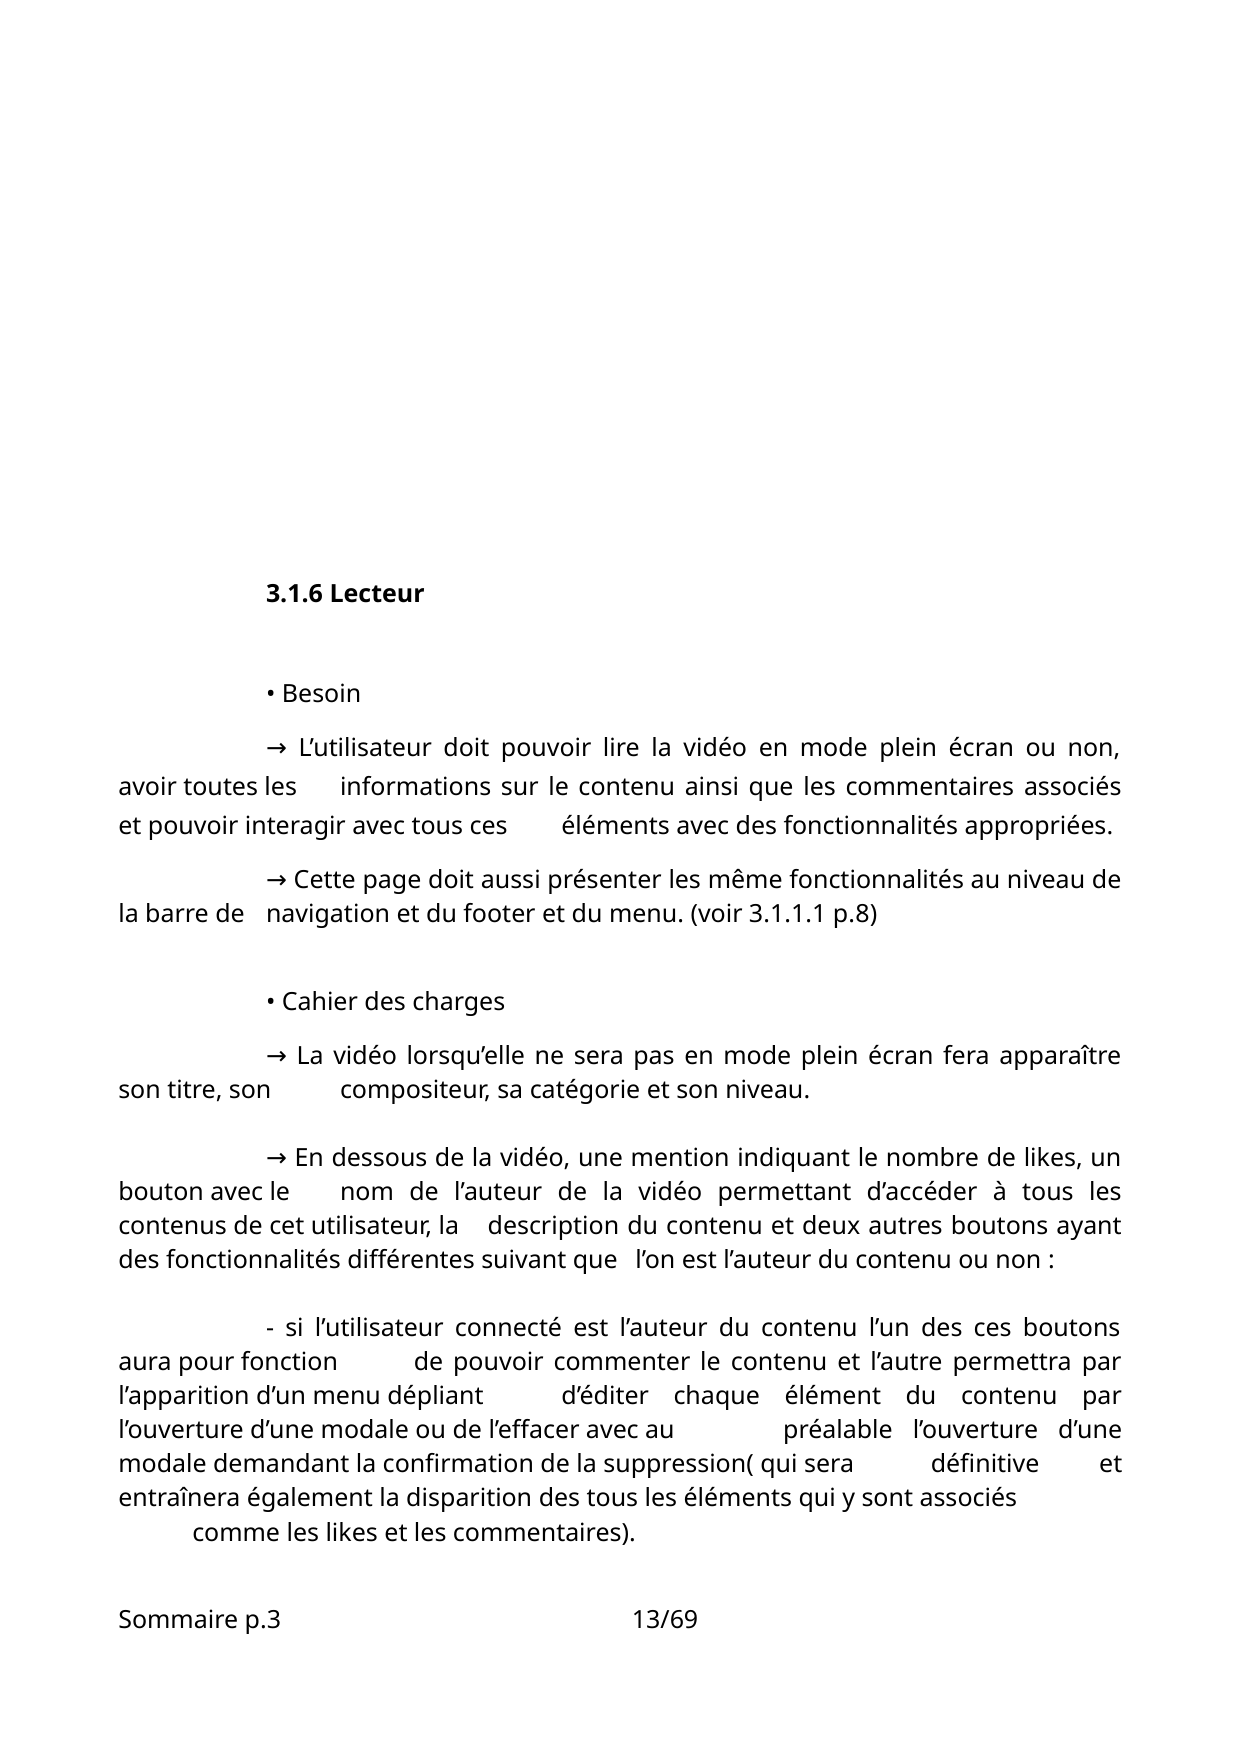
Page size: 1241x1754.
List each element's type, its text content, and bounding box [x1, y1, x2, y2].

text → En dessous de la vidéo, une mention indiquant le nombre de likes, un bouton avec le nom de l’auteur de la vidéo permettant d’accéder à tous les contenus de cet utilisateur, la description du contenu et deux autres boutons ayant des fonctionnalités différentes suivant que l’on est l’auteur du contenu ou non : [118, 1139, 1122, 1276]
text → La vidéo lorsqu’elle ne sera pas en mode plein écran fera apparaître son titre, son compositeur, sa catégorie et son niveau. [118, 1037, 1122, 1105]
text → L’utilisateur doit pouvoir lire la vidéo en mode plein écran ou non, avoir toutes les informations sur le contenu ainsi que les commentaires associés et pouvoir interagir avec tous ces éléments avec des fonctionnalités appropriées. [118, 729, 1122, 842]
subtitle 3.1.6 Lecteur [118, 576, 1122, 609]
text → Cette page doit aussi présenter les même fonctionnalités au niveau de la barre de navigation et du footer et du menu. (voir 3.1.1.1 p.7) [118, 862, 1122, 930]
text - si l’utilisateur connecté est l’auteur du contenu l’un des ces boutons aura pour fonction de pouvoir commenter le contenu et l’autre permettra par l’apparition d’un menu dépliant d’éditer chaque élément du contenu par l’ouverture d’une modale ou de l’effacer avec au préalable l’ouverture d’une modale demandant la confirmation de la suppression( qui sera définitive et entraînera également la disparition des tous les éléments qui y sont associés comme les likes et les commentaires). [118, 1310, 1122, 1548]
text • Besoin [118, 676, 1122, 710]
text • Cahier des charges [118, 983, 1122, 1018]
